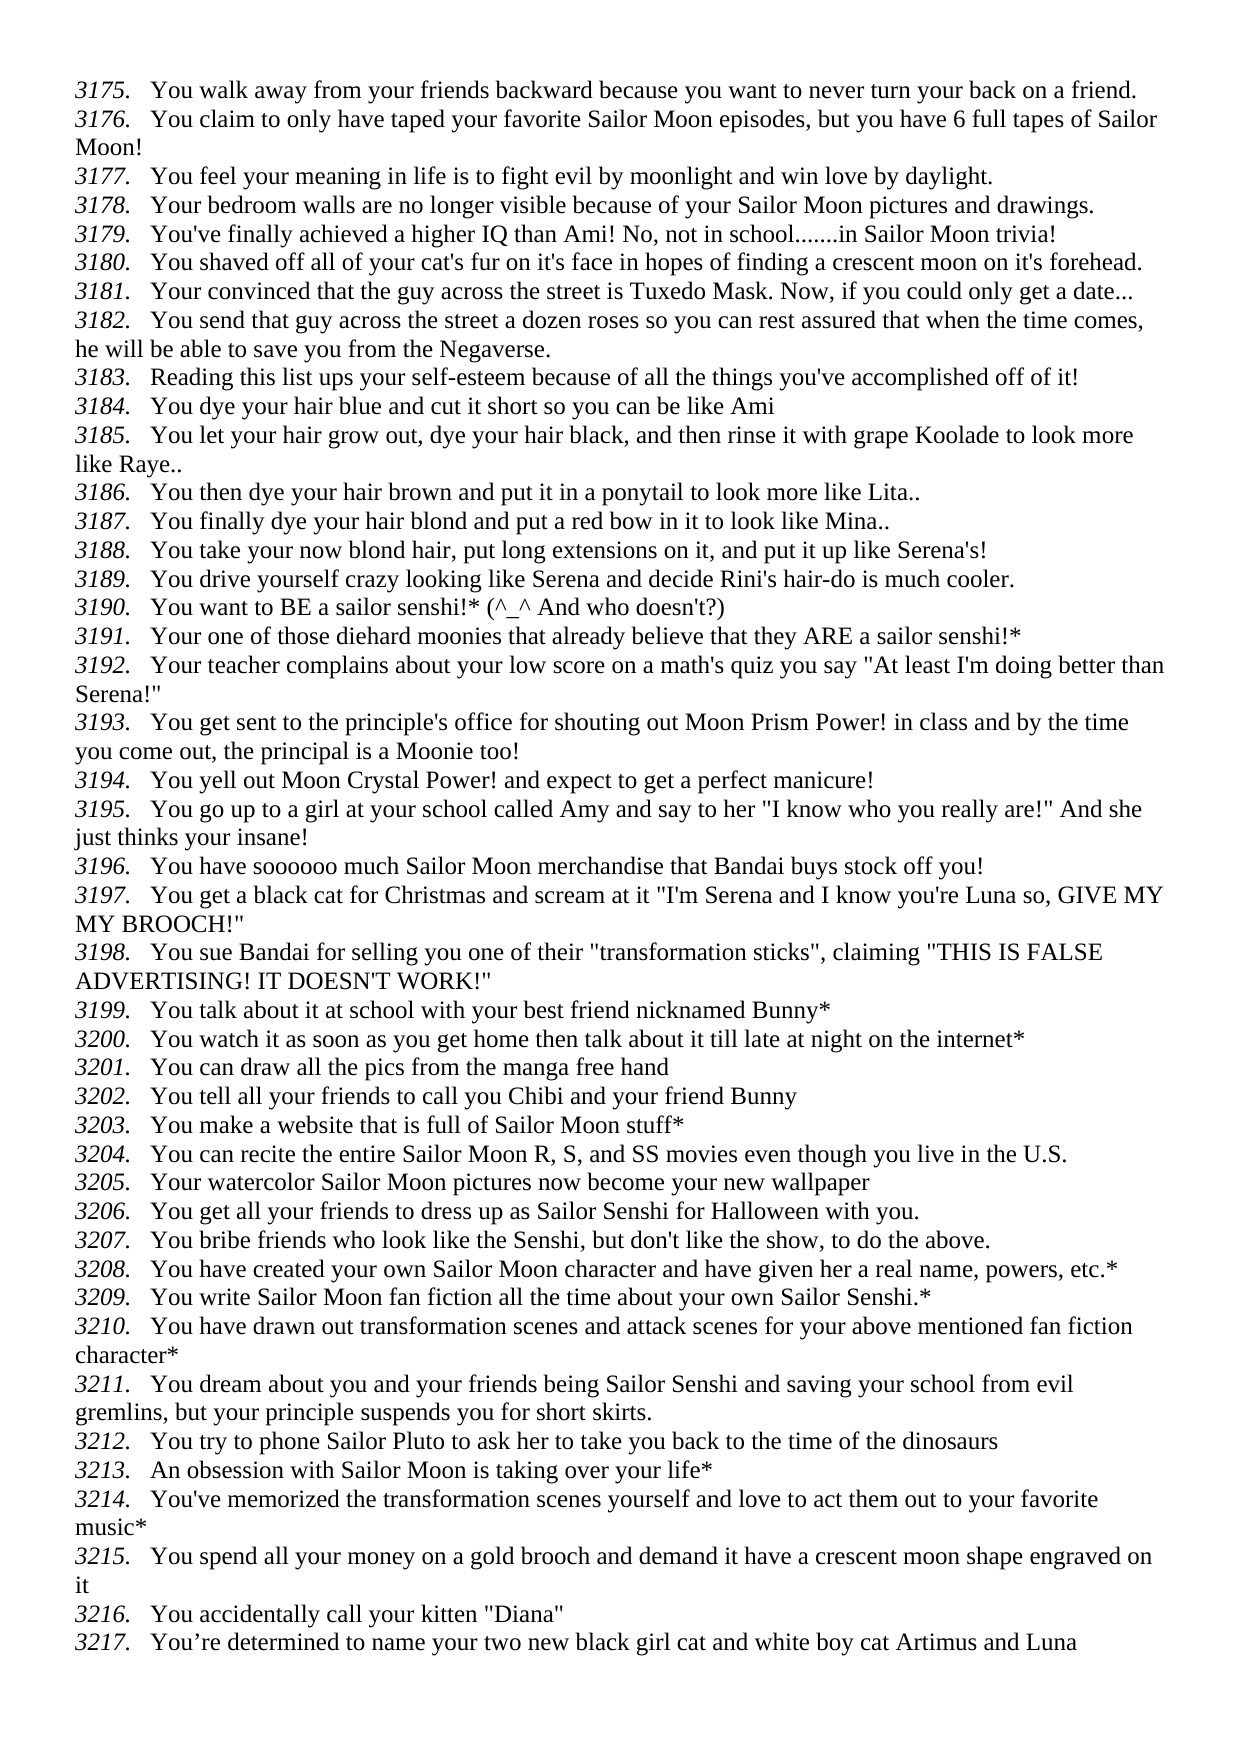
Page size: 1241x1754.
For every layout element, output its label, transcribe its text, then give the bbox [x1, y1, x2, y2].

list You send that guy across the street a dozen roses so you can rest assured that when the time comes, he will be able to save you from the Negaverse. [75, 305, 1165, 362]
list You tell all your friends to call you Chibi and your friend Bunny [75, 1081, 1165, 1110]
list You go up to a girl at your school called Amy and say to her "I know who you really are!" And she just thinks your insane! [75, 794, 1165, 851]
list You dye your hair blue and cut it short so you can be like Ami [75, 391, 1165, 420]
list You’re determined to name your two new black girl cat and white boy cat Artimus and Luna [75, 1627, 1165, 1656]
list Reading this list ups your self-esteem because of all the things you've accomplished off of it! [75, 362, 1165, 391]
list You've memorized the transformation scenes yourself and love to act them out to your favorite music* [75, 1484, 1165, 1541]
list You make a website that is full of Sailor Moon stuff* [75, 1110, 1165, 1139]
list You have created your own Sailor Moon character and have given her a real name, powers, etc.* [75, 1254, 1165, 1282]
list You get sent to the principle's office for shouting out Moon Prism Power! in class and by the time you come out, the principal is a Moonie too! [75, 707, 1165, 765]
list An obsession with Sailor Moon is taking over your life* [75, 1455, 1165, 1484]
list You have soooooo much Sailor Moon merchandise that Bandai buys stock off you! [75, 851, 1165, 880]
list You bribe friends who look like the Senshi, but don't like the show, to do the above. [75, 1225, 1165, 1254]
list You've finally achieved a higher IQ than Ami! No, not in school.......in Sailor Moon trivia! [75, 219, 1165, 247]
list You sue Bandai for selling you one of their "transformation sticks", claiming "THIS IS FALSE ADVERTISING! IT DOESN'T WORK!" [75, 937, 1165, 995]
list You dream about you and your friends being Sailor Senshi and saving your school from evil gremlins, but your principle suspends you for short skirts. [75, 1369, 1165, 1426]
list You claim to only have taped your favorite Sailor Moon episodes, but you have 6 full tapes of Sailor Moon! [75, 104, 1165, 161]
list Your convinced that the guy across the street is Tuxedo Mask. Now, if you could only get a date... [75, 276, 1165, 305]
list You then dye your hair brown and put it in a ponytail to look more like Lita.. [75, 477, 1165, 506]
list You let your hair grow out, dye your hair black, and then rinse it with grape Koolade to look more like Raye.. [75, 420, 1165, 477]
list You finally dye your hair blond and put a red bow in it to look like Mina.. [75, 506, 1165, 535]
list You can recite the entire Sailor Moon R, S, and SS movies even though you live in the U.S. [75, 1139, 1165, 1167]
list You shaved off all of your cat's fur on it's face in hopes of finding a crescent moon on it's forehead. [75, 247, 1165, 276]
list You write Sailor Moon fan fiction all the time about your own Sailor Senshi.* [75, 1282, 1165, 1311]
list Your teacher complains about your low score on a math's quiz you say "At least I'm doing better than Serena!" [75, 650, 1165, 707]
list Your watercolor Sailor Moon pictures now become your new wallpaper [75, 1167, 1165, 1196]
list You get all your friends to dress up as Sailor Senshi for Halloween with you. [75, 1196, 1165, 1225]
list You watch it as soon as you get home then talk about it till late at night on the internet* [75, 1024, 1165, 1052]
list You feel your meaning in life is to fight evil by moonlight and win love by daylight. [75, 161, 1165, 190]
list You can draw all the pics from the manga free hand [75, 1052, 1165, 1081]
list You yell out Moon Crystal Power! and expect to get a perfect manicure! [75, 765, 1165, 794]
list You try to phone Sailor Pluto to ask her to take you back to the time of the dinosaurs [75, 1426, 1165, 1455]
list You have drawn out transformation scenes and attack scenes for your above mentioned fan fiction character* [75, 1311, 1165, 1369]
list You want to BE a sailor senshi!* (^_^ And who doesn't?) [75, 592, 1165, 621]
list Your one of those diehard moonies that already believe that they ARE a sailor senshi!* [75, 621, 1165, 650]
list You spend all your money on a gold brooch and demand it have a crescent moon shape engraved on it [75, 1541, 1165, 1599]
list You drive yourself crazy looking like Serena and decide Rini's hair-do is much cooler. [75, 564, 1165, 592]
list You take your now blond hair, put long extensions on it, and put it up like Serena's! [75, 535, 1165, 564]
list You walk away from your friends backward because you want to never turn your back on a friend. [75, 75, 1165, 104]
list You talk about it at school with your best friend nicknamed Bunny* [75, 995, 1165, 1024]
list You accidentally call your kitten "Diana" [75, 1599, 1165, 1627]
list Your bedroom walls are no longer visible because of your Sailor Moon pictures and drawings. [75, 190, 1165, 219]
list You get a black cat for Christmas and scream at it "I'm Serena and I know you're Luna so, GIVE MY MY BROOCH!" [75, 880, 1165, 937]
